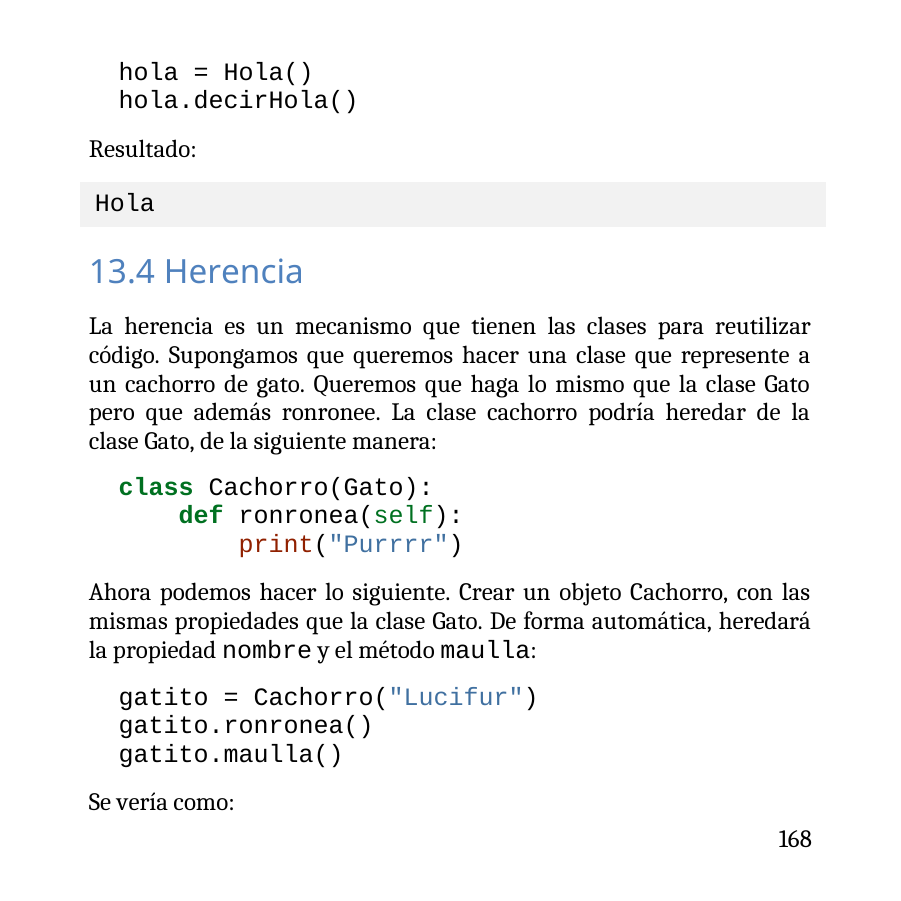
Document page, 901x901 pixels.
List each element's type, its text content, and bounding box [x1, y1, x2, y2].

text gatito = Cachorro("Lucifur") gatito.ronronea() gatito.maulla() [118, 684, 811, 769]
text Se vería como: [89, 788, 811, 817]
text hola = Hola() hola.decirHola() [118, 59, 811, 116]
text Resultado: [89, 134, 811, 163]
text Hola [86, 188, 820, 221]
text Ahora podemos hacer lo siguiente. Crear un objeto Cachorro, con las mismas propiedades que la clase Gato. De forma automática, heredará la propiedad nombre y el método maulla: [89, 578, 811, 666]
text La herencia es un mecanismo que tienen las clases para reutilizar código. Supongamos que queremos hacer una clase que represente a un cachorro de gato. Queremos que haga lo mismo que la clase Gato pero que además ronronee. La clase cachorro podría heredar de la clase Gato, de la siguiente manera: [89, 312, 811, 456]
subtitle Herencia [89, 248, 811, 293]
text class Cachorro(Gato): def ronronea(self): print("Purrrr") [118, 474, 811, 559]
